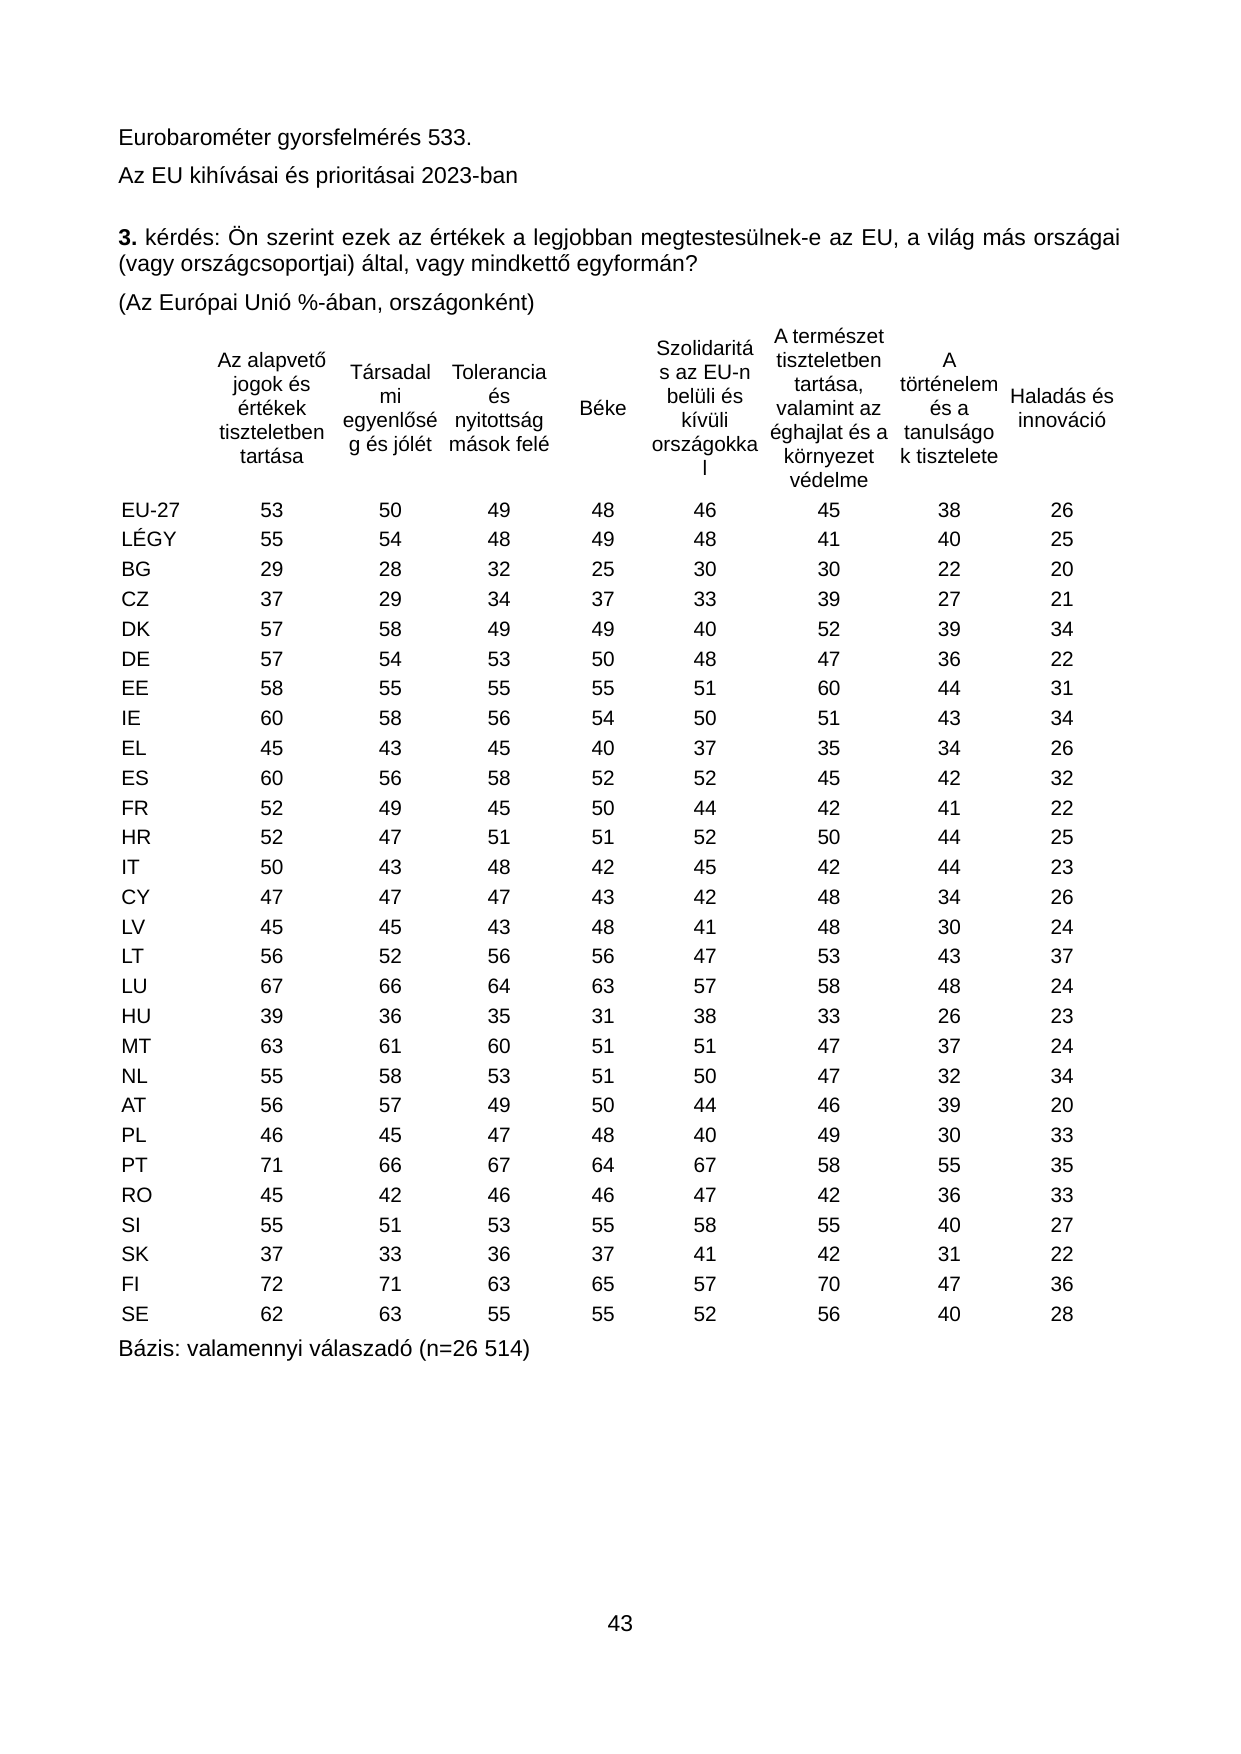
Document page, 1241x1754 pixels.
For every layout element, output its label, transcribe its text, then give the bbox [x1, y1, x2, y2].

table_cell 52 [204, 822, 339, 852]
table_cell 27 [1002, 1210, 1122, 1239]
table_header Tolerancia és nyitottság mások felé [441, 321, 557, 494]
table_cell 27 [897, 584, 1002, 614]
table_cell 56 [441, 941, 557, 971]
table_cell 31 [557, 1001, 648, 1031]
table_cell 72 [204, 1269, 339, 1299]
table_cell 51 [557, 1031, 648, 1061]
table_cell BG [118, 554, 204, 584]
table_cell 54 [340, 524, 441, 554]
table_cell 36 [897, 644, 1002, 673]
table_cell 47 [897, 1269, 1002, 1299]
table_cell 45 [441, 733, 557, 763]
table_cell 49 [441, 495, 557, 524]
table_cell 71 [340, 1269, 441, 1299]
table_cell 43 [557, 882, 648, 912]
table_cell 34 [897, 733, 1002, 763]
table_cell 64 [557, 1150, 648, 1180]
table_cell 49 [441, 614, 557, 643]
table_cell 37 [649, 733, 761, 763]
table_cell 45 [340, 1120, 441, 1150]
table_cell 49 [557, 614, 648, 643]
table_cell 57 [649, 971, 761, 1001]
table_cell 58 [204, 673, 339, 703]
table_cell 55 [441, 1299, 557, 1329]
table_cell 35 [441, 1001, 557, 1031]
table_cell 55 [557, 673, 648, 703]
table_cell 28 [340, 554, 441, 584]
table_cell 56 [441, 703, 557, 733]
table_cell 57 [649, 1269, 761, 1299]
table_cell 34 [441, 584, 557, 614]
table_cell 37 [897, 1031, 1002, 1061]
table_cell 47 [441, 882, 557, 912]
table_cell 44 [897, 852, 1002, 882]
table_cell 54 [557, 703, 648, 733]
table_cell 63 [340, 1299, 441, 1329]
table_cell 39 [897, 1090, 1002, 1120]
table_cell FI [118, 1269, 204, 1299]
table_cell 67 [441, 1150, 557, 1180]
table_cell 60 [204, 763, 339, 792]
table_cell 35 [761, 733, 897, 763]
table_cell 49 [557, 524, 648, 554]
table_cell 50 [649, 703, 761, 733]
table_cell 43 [340, 852, 441, 882]
table_cell 58 [761, 1150, 897, 1180]
table_cell 42 [761, 793, 897, 822]
table_cell 30 [897, 912, 1002, 941]
table_cell 22 [1002, 644, 1122, 673]
table_cell 46 [204, 1120, 339, 1150]
table_cell 47 [649, 1180, 761, 1209]
table_cell 39 [761, 584, 897, 614]
table_cell 55 [204, 1061, 339, 1090]
table_header Szolidaritás az EU-n belüli és kívüli országokkal [649, 321, 761, 494]
table_cell 56 [557, 941, 648, 971]
table_cell 53 [204, 495, 339, 524]
table_cell 30 [649, 554, 761, 584]
table_cell 41 [649, 1239, 761, 1269]
table_cell 58 [340, 614, 441, 643]
table_cell 37 [1002, 941, 1122, 971]
table_cell RO [118, 1180, 204, 1209]
table_cell 34 [1002, 703, 1122, 733]
table_cell NL [118, 1061, 204, 1090]
table_cell 50 [204, 852, 339, 882]
table_cell 55 [441, 673, 557, 703]
table_cell 44 [649, 1090, 761, 1120]
table_cell 65 [557, 1269, 648, 1299]
table_cell 35 [1002, 1150, 1122, 1180]
table_cell 30 [761, 554, 897, 584]
table_cell 42 [761, 852, 897, 882]
table_cell EE [118, 673, 204, 703]
table_cell 48 [897, 971, 1002, 1001]
table_cell 47 [761, 1031, 897, 1061]
table_cell 42 [557, 852, 648, 882]
table_cell 48 [761, 882, 897, 912]
table_header Haladás és innováció [1002, 321, 1122, 494]
table_cell ES [118, 763, 204, 792]
table_cell 29 [340, 584, 441, 614]
table_cell 33 [761, 1001, 897, 1031]
table_cell 32 [441, 554, 557, 584]
table_cell 33 [1002, 1120, 1122, 1150]
table_cell 53 [441, 1210, 557, 1239]
table_cell 44 [897, 822, 1002, 852]
table_cell HR [118, 822, 204, 852]
table_cell PL [118, 1120, 204, 1150]
table_cell 64 [441, 971, 557, 1001]
table_cell 39 [897, 614, 1002, 643]
table_cell 50 [557, 1090, 648, 1120]
table_cell 45 [204, 912, 339, 941]
table_cell 45 [204, 1180, 339, 1209]
table_cell 60 [761, 673, 897, 703]
table_cell 45 [649, 852, 761, 882]
text 3. kérdés: Ön szerint ezek az értékek a legjobban megtestesülnek-e az EU, a világ más országai (vagy országcsoportjai) által, vagy mindkettő egyformán? [118, 224, 1122, 277]
table_cell 48 [557, 912, 648, 941]
table_cell 41 [649, 912, 761, 941]
table_cell 40 [897, 1299, 1002, 1329]
table_cell 40 [649, 1120, 761, 1150]
table_cell 58 [340, 1061, 441, 1090]
table_header A természet tiszteletben tartása, valamint az éghajlat és a környezet védelme [761, 321, 897, 494]
table_cell 51 [649, 1031, 761, 1061]
table_cell 45 [441, 793, 557, 822]
table_header Társadalmi egyenlőség és jólét [340, 321, 441, 494]
table_cell 50 [557, 644, 648, 673]
table_cell 55 [204, 1210, 339, 1239]
table_cell 43 [340, 733, 441, 763]
table_cell 33 [1002, 1180, 1122, 1209]
table_cell 49 [340, 793, 441, 822]
table_cell LÉGY [118, 524, 204, 554]
table_cell 43 [441, 912, 557, 941]
text (Az Európai Unió %-ában, országonként) [118, 289, 1122, 315]
table_cell 58 [649, 1210, 761, 1239]
table_cell 45 [761, 495, 897, 524]
table_cell 45 [761, 763, 897, 792]
table_cell 53 [761, 941, 897, 971]
table_cell 26 [1002, 733, 1122, 763]
table_cell 42 [761, 1180, 897, 1209]
table_cell 48 [649, 524, 761, 554]
table_cell 26 [897, 1001, 1002, 1031]
table_cell 52 [340, 941, 441, 971]
table_cell DK [118, 614, 204, 643]
table_cell 48 [557, 495, 648, 524]
table_cell 57 [204, 644, 339, 673]
table_cell 40 [897, 1210, 1002, 1239]
table_cell 36 [897, 1180, 1002, 1209]
table_cell 47 [761, 1061, 897, 1090]
table_cell 26 [1002, 882, 1122, 912]
table_cell 24 [1002, 912, 1122, 941]
table_cell 50 [557, 793, 648, 822]
table_cell 29 [204, 554, 339, 584]
table_cell 37 [204, 584, 339, 614]
table_cell 40 [557, 733, 648, 763]
table_cell 32 [1002, 763, 1122, 792]
table_cell 39 [204, 1001, 339, 1031]
table_cell 25 [557, 554, 648, 584]
table_cell 70 [761, 1269, 897, 1299]
table_cell 63 [204, 1031, 339, 1061]
table_cell 51 [340, 1210, 441, 1239]
table_cell 56 [204, 1090, 339, 1120]
table_cell 20 [1002, 554, 1122, 584]
table_cell 25 [1002, 524, 1122, 554]
table_cell 51 [761, 703, 897, 733]
table_cell 46 [557, 1180, 648, 1209]
table_cell 52 [649, 763, 761, 792]
table_cell DE [118, 644, 204, 673]
table_cell 32 [897, 1061, 1002, 1090]
table_cell 63 [557, 971, 648, 1001]
table_cell 21 [1002, 584, 1122, 614]
table_cell 55 [761, 1210, 897, 1239]
table_cell 30 [897, 1120, 1002, 1150]
table_cell 48 [441, 852, 557, 882]
table_cell SK [118, 1239, 204, 1269]
table_cell 52 [557, 763, 648, 792]
table_cell 51 [557, 1061, 648, 1090]
table_cell 34 [897, 882, 1002, 912]
table_cell 33 [649, 584, 761, 614]
table_cell EU-27 [118, 495, 204, 524]
table_cell EL [118, 733, 204, 763]
table_cell 42 [649, 882, 761, 912]
table_cell 43 [897, 703, 1002, 733]
table_cell 56 [761, 1299, 897, 1329]
table_cell 52 [649, 822, 761, 852]
table_cell 57 [340, 1090, 441, 1120]
table_cell 53 [441, 1061, 557, 1090]
table_cell 67 [204, 971, 339, 1001]
table_cell 50 [761, 822, 897, 852]
table_cell LT [118, 941, 204, 971]
table_cell 22 [897, 554, 1002, 584]
table_cell SE [118, 1299, 204, 1329]
table_cell 71 [204, 1150, 339, 1180]
table_cell 42 [340, 1180, 441, 1209]
table_cell 36 [340, 1001, 441, 1031]
table_cell 51 [649, 673, 761, 703]
table_cell 48 [761, 912, 897, 941]
table_cell 38 [649, 1001, 761, 1031]
table_cell 52 [204, 793, 339, 822]
table_cell 55 [897, 1150, 1002, 1180]
table_cell 51 [557, 822, 648, 852]
table_cell 31 [1002, 673, 1122, 703]
table_cell 37 [557, 584, 648, 614]
table_cell 56 [340, 763, 441, 792]
table_cell FR [118, 793, 204, 822]
table_cell 34 [1002, 1061, 1122, 1090]
table_cell IT [118, 852, 204, 882]
table_cell 47 [340, 882, 441, 912]
table_cell 67 [649, 1150, 761, 1180]
table_cell 31 [897, 1239, 1002, 1269]
table_cell 42 [897, 763, 1002, 792]
table_cell 37 [204, 1239, 339, 1269]
table_cell 58 [441, 763, 557, 792]
table_cell 48 [441, 524, 557, 554]
table_cell LU [118, 971, 204, 1001]
table_cell SI [118, 1210, 204, 1239]
table_cell MT [118, 1031, 204, 1061]
table_header Béke [557, 321, 648, 494]
table_cell 44 [897, 673, 1002, 703]
table_cell 51 [441, 822, 557, 852]
table_header A történelem és a tanulságok tisztelete [897, 321, 1002, 494]
table_cell 22 [1002, 1239, 1122, 1269]
table_cell LV [118, 912, 204, 941]
table_cell CZ [118, 584, 204, 614]
table_cell 36 [1002, 1269, 1122, 1299]
table_cell 66 [340, 1150, 441, 1180]
table_cell 48 [557, 1120, 648, 1150]
table_cell 57 [204, 614, 339, 643]
table_cell 46 [649, 495, 761, 524]
table_cell 66 [340, 971, 441, 1001]
table_cell 48 [649, 644, 761, 673]
table_header Az alapvető jogok és értékek tiszteletben tartása [204, 321, 339, 494]
table_cell 61 [340, 1031, 441, 1061]
table_cell 25 [1002, 822, 1122, 852]
table_cell 46 [761, 1090, 897, 1120]
table_cell 55 [204, 524, 339, 554]
table_cell 43 [897, 941, 1002, 971]
table_cell IE [118, 703, 204, 733]
table_cell 62 [204, 1299, 339, 1329]
table_cell 40 [649, 614, 761, 643]
table_cell 45 [340, 912, 441, 941]
table_cell 50 [649, 1061, 761, 1090]
table_cell 41 [897, 793, 1002, 822]
table_cell 44 [649, 793, 761, 822]
table_cell 47 [761, 644, 897, 673]
table_cell 41 [761, 524, 897, 554]
table_cell 23 [1002, 852, 1122, 882]
table_cell 34 [1002, 614, 1122, 643]
table_cell 60 [441, 1031, 557, 1061]
table_cell 52 [649, 1299, 761, 1329]
table_cell 53 [441, 644, 557, 673]
table_cell 23 [1002, 1001, 1122, 1031]
table_cell 33 [340, 1239, 441, 1269]
table_cell 40 [897, 524, 1002, 554]
table_cell 58 [340, 703, 441, 733]
table_cell 37 [557, 1239, 648, 1269]
table_cell 55 [340, 673, 441, 703]
table_cell 20 [1002, 1090, 1122, 1120]
table_cell CY [118, 882, 204, 912]
table_cell 47 [340, 822, 441, 852]
table_cell 22 [1002, 793, 1122, 822]
table_cell 28 [1002, 1299, 1122, 1329]
table_cell 47 [649, 941, 761, 971]
table_cell 26 [1002, 495, 1122, 524]
table_cell 45 [204, 733, 339, 763]
table_cell 54 [340, 644, 441, 673]
table_cell 38 [897, 495, 1002, 524]
table_cell 46 [441, 1180, 557, 1209]
table_cell 47 [441, 1120, 557, 1150]
table_cell 60 [204, 703, 339, 733]
table_cell 55 [557, 1299, 648, 1329]
text Bázis: valamennyi válaszadó (n=26 514) [118, 1334, 1122, 1361]
table_cell HU [118, 1001, 204, 1031]
table_header [118, 321, 204, 494]
table_cell 55 [557, 1210, 648, 1239]
table_cell PT [118, 1150, 204, 1180]
table_cell 50 [340, 495, 441, 524]
table_cell 47 [204, 882, 339, 912]
table_cell 63 [441, 1269, 557, 1299]
table_cell 58 [761, 971, 897, 1001]
table_cell 24 [1002, 1031, 1122, 1061]
table_cell 36 [441, 1239, 557, 1269]
table_cell 52 [761, 614, 897, 643]
table_cell 56 [204, 941, 339, 971]
table_cell 49 [441, 1090, 557, 1120]
table_cell 42 [761, 1239, 897, 1269]
table_cell AT [118, 1090, 204, 1120]
table_cell 24 [1002, 971, 1122, 1001]
table_cell 49 [761, 1120, 897, 1150]
